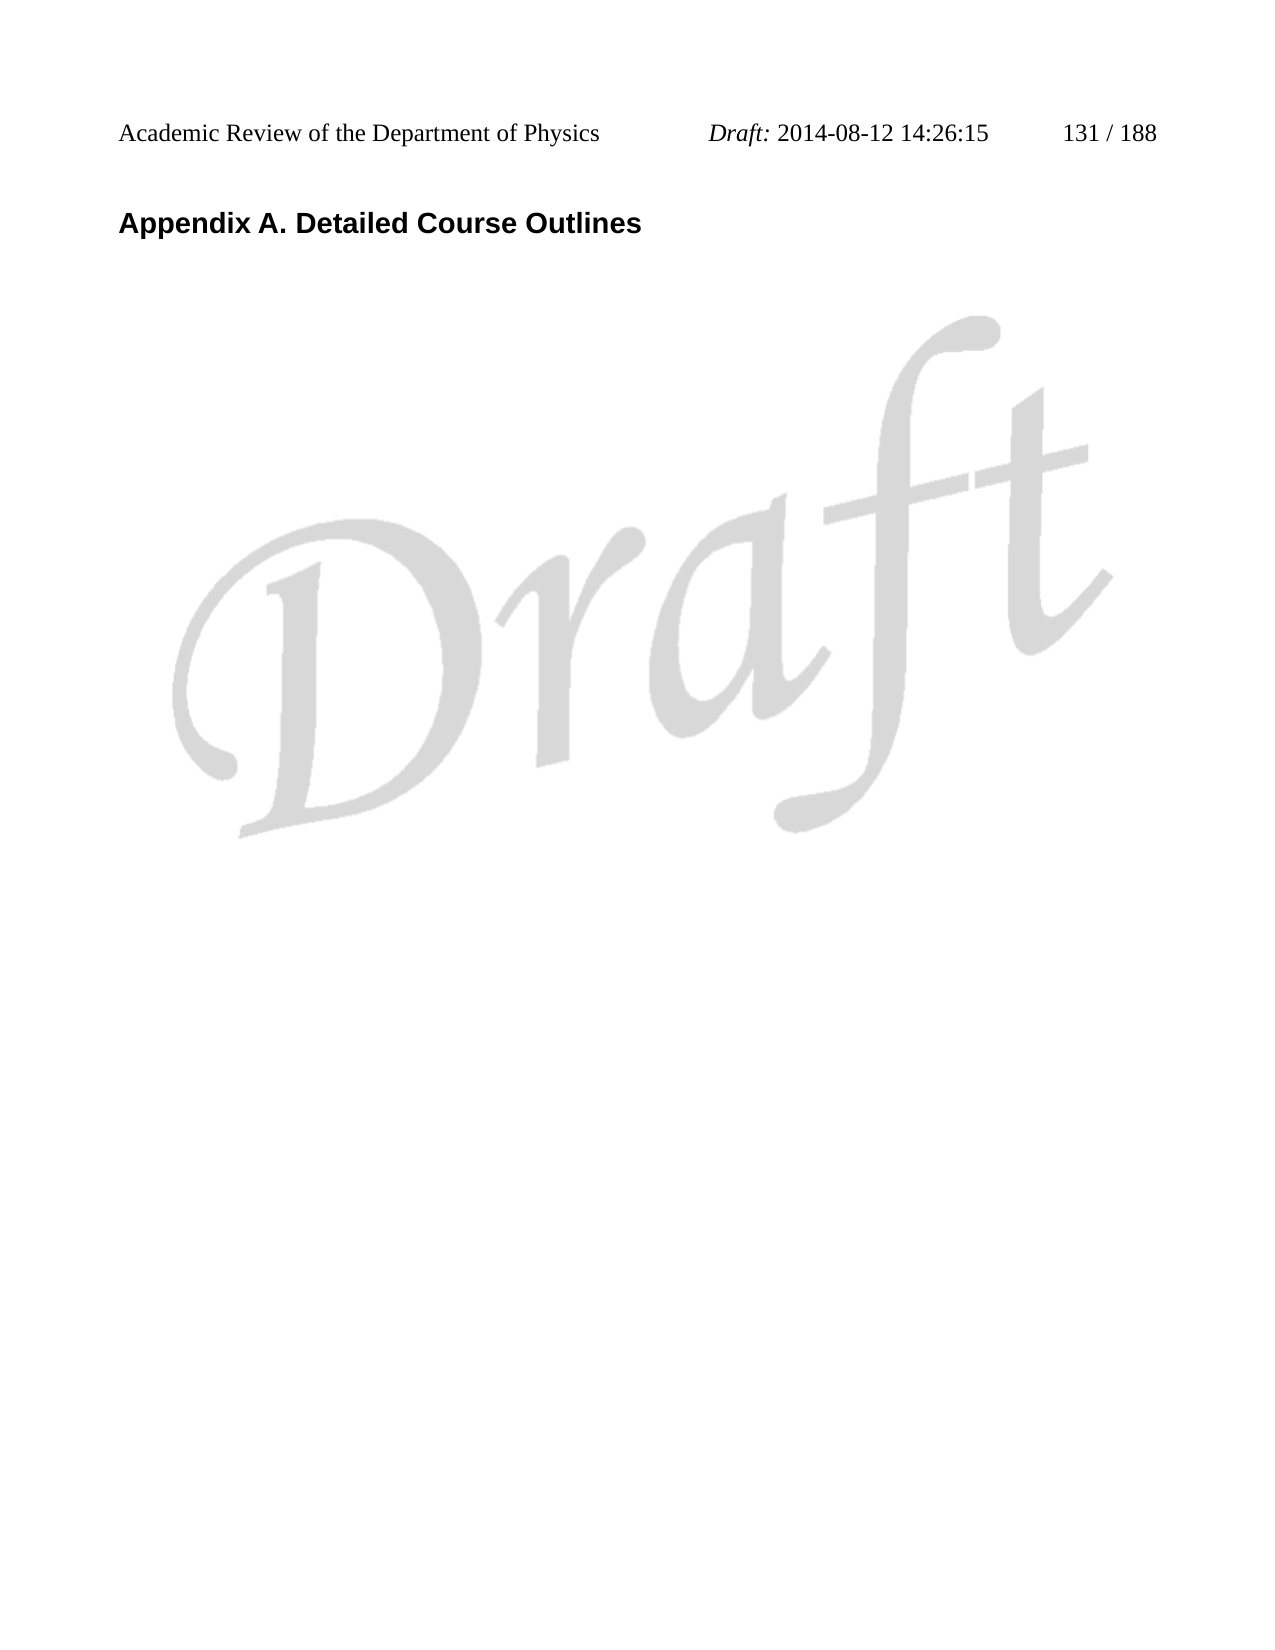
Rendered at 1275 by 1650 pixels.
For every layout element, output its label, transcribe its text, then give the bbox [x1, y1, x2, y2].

picture [118, 239, 1157, 1532]
subtitle Detailed Course Outlines [118, 206, 1157, 239]
picture [118, 118, 1157, 206]
